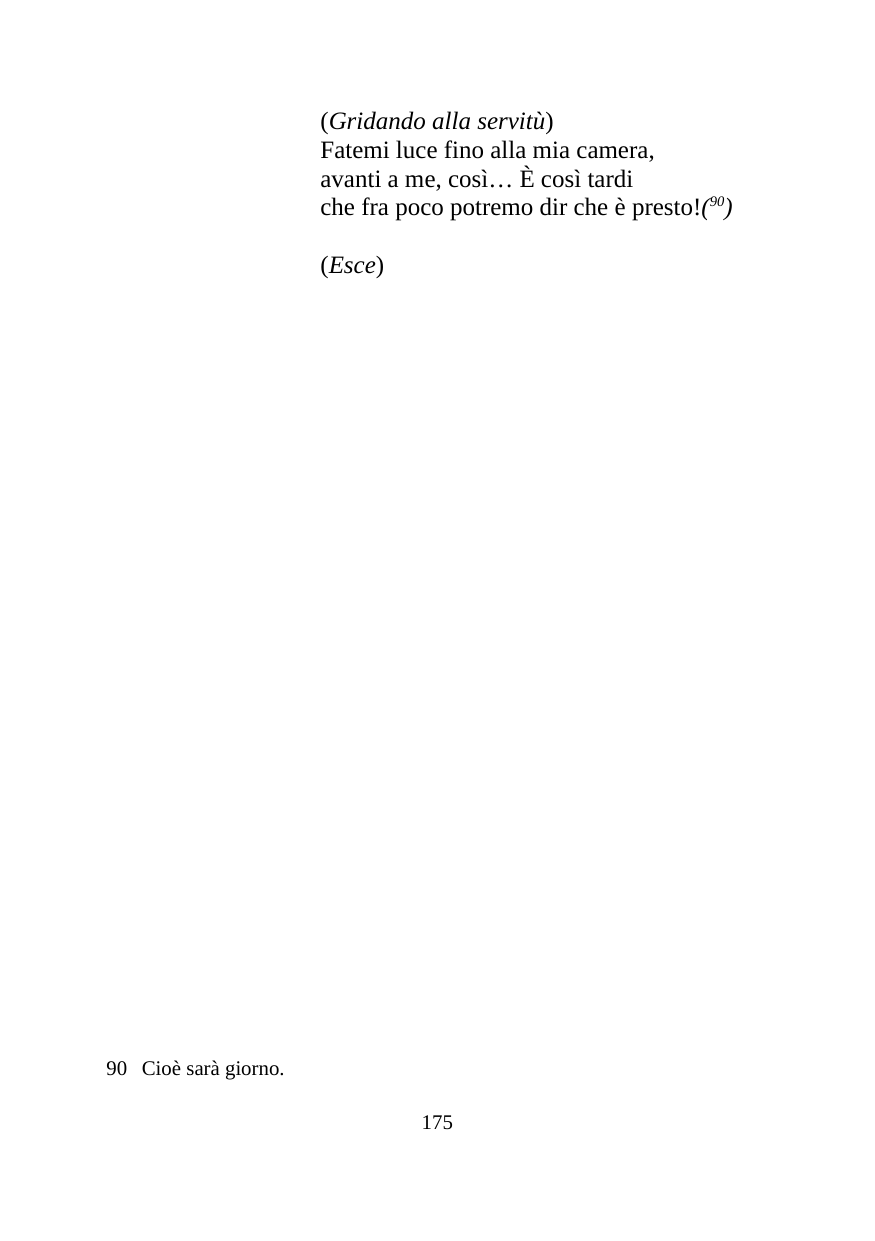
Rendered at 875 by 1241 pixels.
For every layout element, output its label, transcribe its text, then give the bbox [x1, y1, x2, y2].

table_cell (Gridando alla servitù) Fatemi luce fino alla mia camera, avanti a me, così… È così tardi che fra poco potremo dir che è presto!() [313, 106, 768, 250]
table_cell [106, 279, 768, 307]
table_cell (Esce) [313, 250, 768, 279]
table_cell [106, 106, 313, 250]
table_cell [106, 250, 313, 279]
